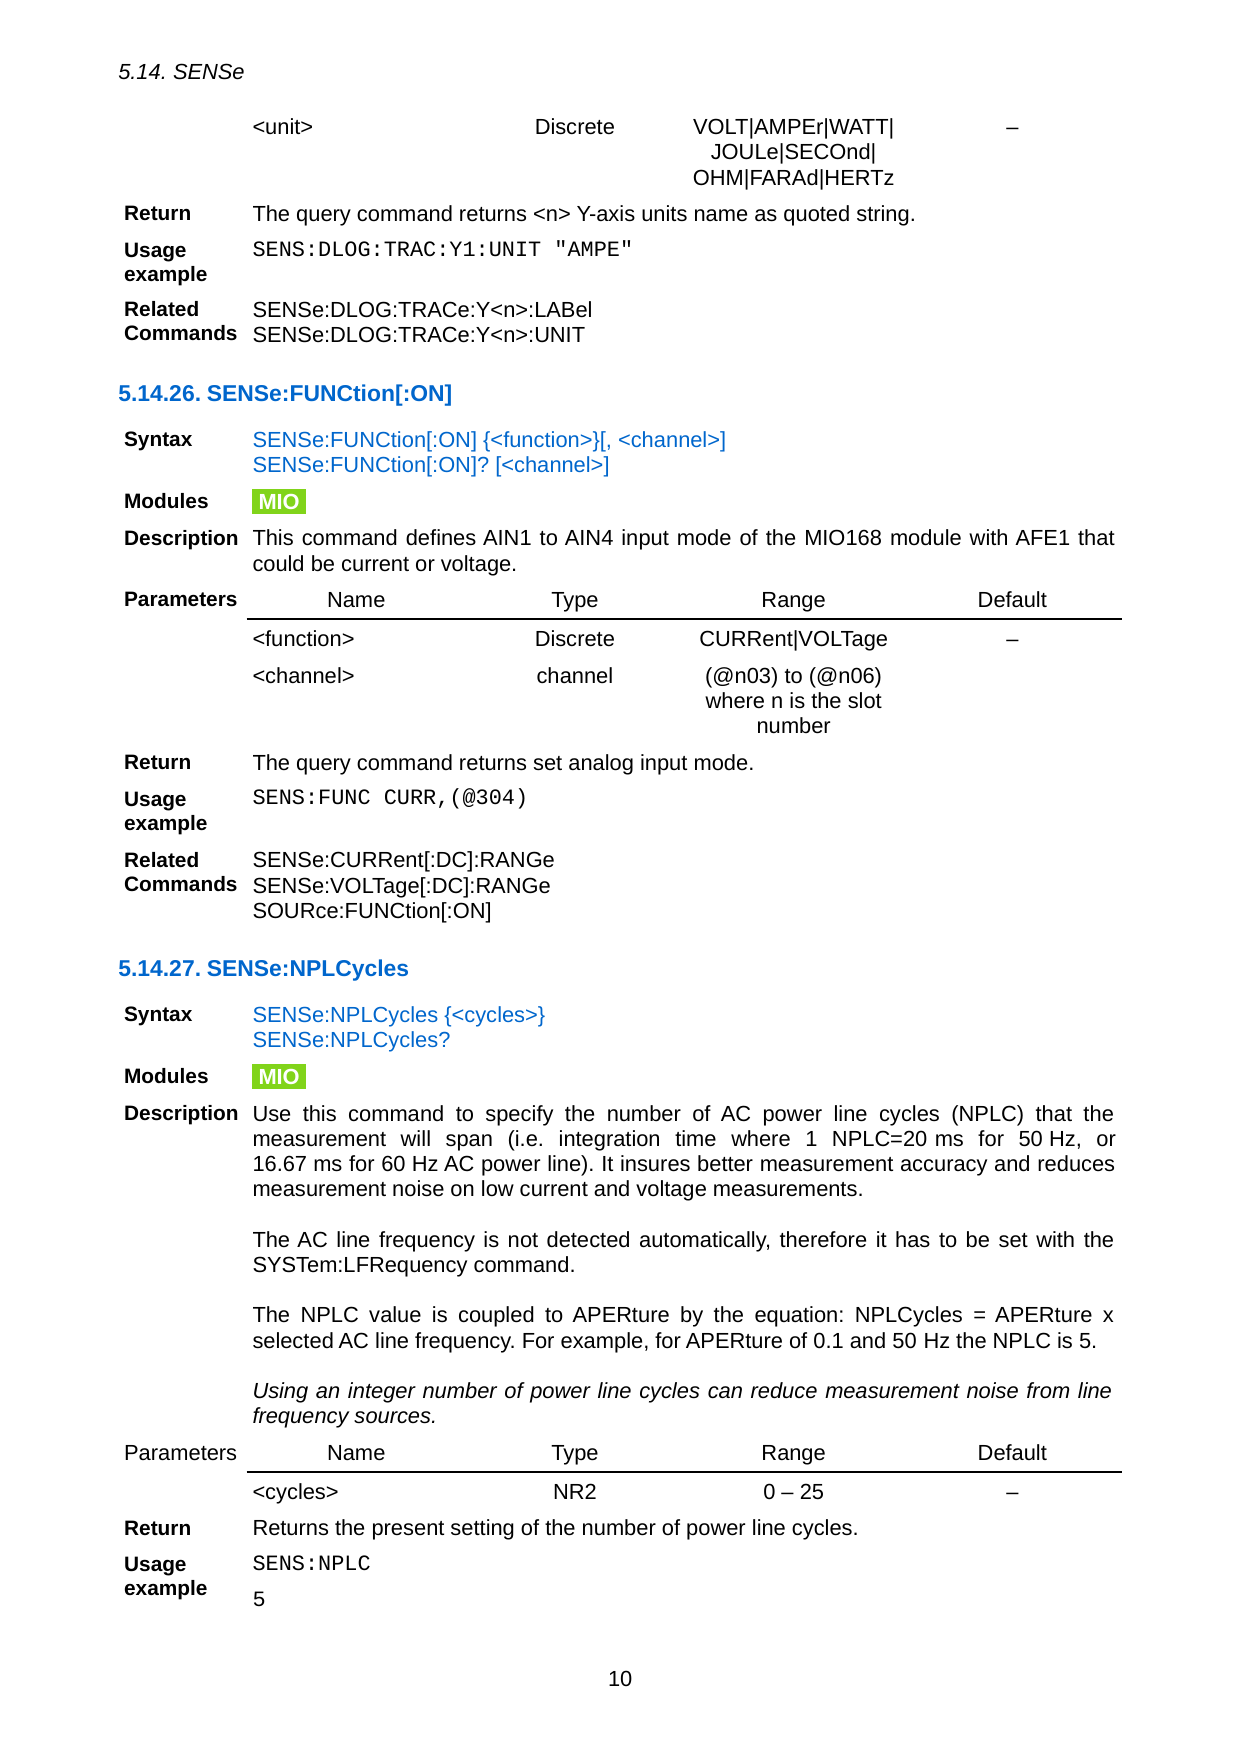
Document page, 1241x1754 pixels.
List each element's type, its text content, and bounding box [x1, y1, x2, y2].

table_cell SENSe:DLOG:TRACe:Y<n>:LABel SENSe:DLOG:TRACe:Y<n>:UNIT [247, 291, 1122, 353]
table_cell Range [684, 581, 903, 618]
table_cell VOLT|AMPEr|WATT|JOULe|SECOnd|OHM|FARAd|HERTz [684, 106, 903, 195]
table_cell Discrete [465, 620, 684, 657]
table_cell (@n03) to (@n06) where n is the slot number [684, 657, 903, 744]
table_cell [118, 106, 247, 195]
table_cell Return [118, 744, 247, 781]
table_cell Name [247, 581, 465, 618]
table_cell <cycles> [247, 1473, 465, 1509]
table_cell Type [465, 1434, 684, 1471]
table_cell – [903, 1473, 1122, 1509]
table_cell Return [118, 195, 247, 232]
table_cell The query command returns <n> Y-axis units name as quoted string. [247, 195, 1122, 232]
table_cell Usage example [118, 781, 247, 842]
table_cell Type [465, 581, 684, 618]
table_cell Description [118, 1095, 247, 1434]
table_header SENSe:FUNCtion[:ON] {<function>}[, <channel>] SENSe:FUNCtion[:ON]? [<channel>] [247, 421, 1122, 483]
table_cell [118, 657, 247, 744]
table_cell Usage example [118, 1546, 247, 1619]
table_cell MIO [247, 483, 1122, 519]
table_cell Returns the present setting of the number of power line cycles. [247, 1510, 1122, 1546]
table_cell Range [684, 1434, 903, 1471]
table_cell Discrete [465, 106, 684, 195]
table_cell – [903, 620, 1122, 657]
table_cell channel [465, 657, 684, 744]
table_header Syntax [118, 421, 247, 483]
table_cell Return [118, 1510, 247, 1546]
table_cell SENS:FUNC CURR,(@304) [247, 781, 1122, 842]
table_cell MIO [247, 1058, 1122, 1095]
table_cell Related Commands [118, 842, 247, 929]
table_cell Default [903, 581, 1122, 618]
table_header Syntax [118, 996, 247, 1058]
table_cell SENSe:CURRent[:DC]:RANGe SENSe:VOLTage[:DC]:RANGe SOURce:FUNCtion[:ON] [247, 842, 1122, 929]
table_cell Parameters [118, 1434, 247, 1509]
table_cell [903, 657, 1122, 744]
table_cell <channel> [247, 657, 465, 744]
table_cell Modules [118, 1058, 247, 1095]
table_cell 0 – 25 [684, 1473, 903, 1509]
table_cell Related Commands [118, 291, 247, 353]
table_cell Name [247, 1434, 465, 1471]
table_cell Parameters [118, 581, 247, 657]
table_cell SENS:DLOG:TRAC:Y1:UNIT "AMPE" [247, 232, 1122, 291]
table_header SENSe:NPLCycles {<cycles>} SENSe:NPLCycles? [247, 996, 1122, 1058]
subtitle SENSe:NPLCycles [118, 955, 1122, 982]
table_cell The query command returns set analog input mode. [247, 744, 1122, 781]
table_cell – [903, 106, 1122, 195]
table_cell NR2 [465, 1473, 684, 1509]
table_cell Use this command to specify the number of AC power line cycles (NPLC) that the measurement will span (i.e. integration time where 1 NPLC=20 ms for 50 Hz, or 16.67 ms for 60 Hz AC power line). It insures better measurement accuracy and reduces measurement noise on low current and voltage measurements. The AC line frequency is not detected automatically, therefore it has to be set with the SYSTem:LFRequency command. The NPLC value is coupled to APERture by the equation: NPLCycles = APERture x selected AC line frequency. For example, for APERture of 0.1 and 50 Hz the NPLC is 5. Using an integer number of power line cycles can reduce measurement noise from line frequency sources. [247, 1095, 1122, 1434]
table_cell CURRent|VOLTage [684, 620, 903, 657]
table_cell <function> [247, 620, 465, 657]
table_cell Modules [118, 483, 247, 519]
table_cell SENS:NPLC 5 [247, 1546, 1122, 1619]
subtitle SENSe:FUNCtion[:ON] [118, 380, 1122, 406]
table_cell This command defines AIN1 to AIN4 input mode of the MIO168 module with AFE1 that could be current or voltage. [247, 520, 1122, 581]
table_cell Description [118, 520, 247, 581]
table_cell Default [903, 1434, 1122, 1471]
table_cell <unit> [247, 106, 465, 195]
table_cell Usage example [118, 232, 247, 291]
